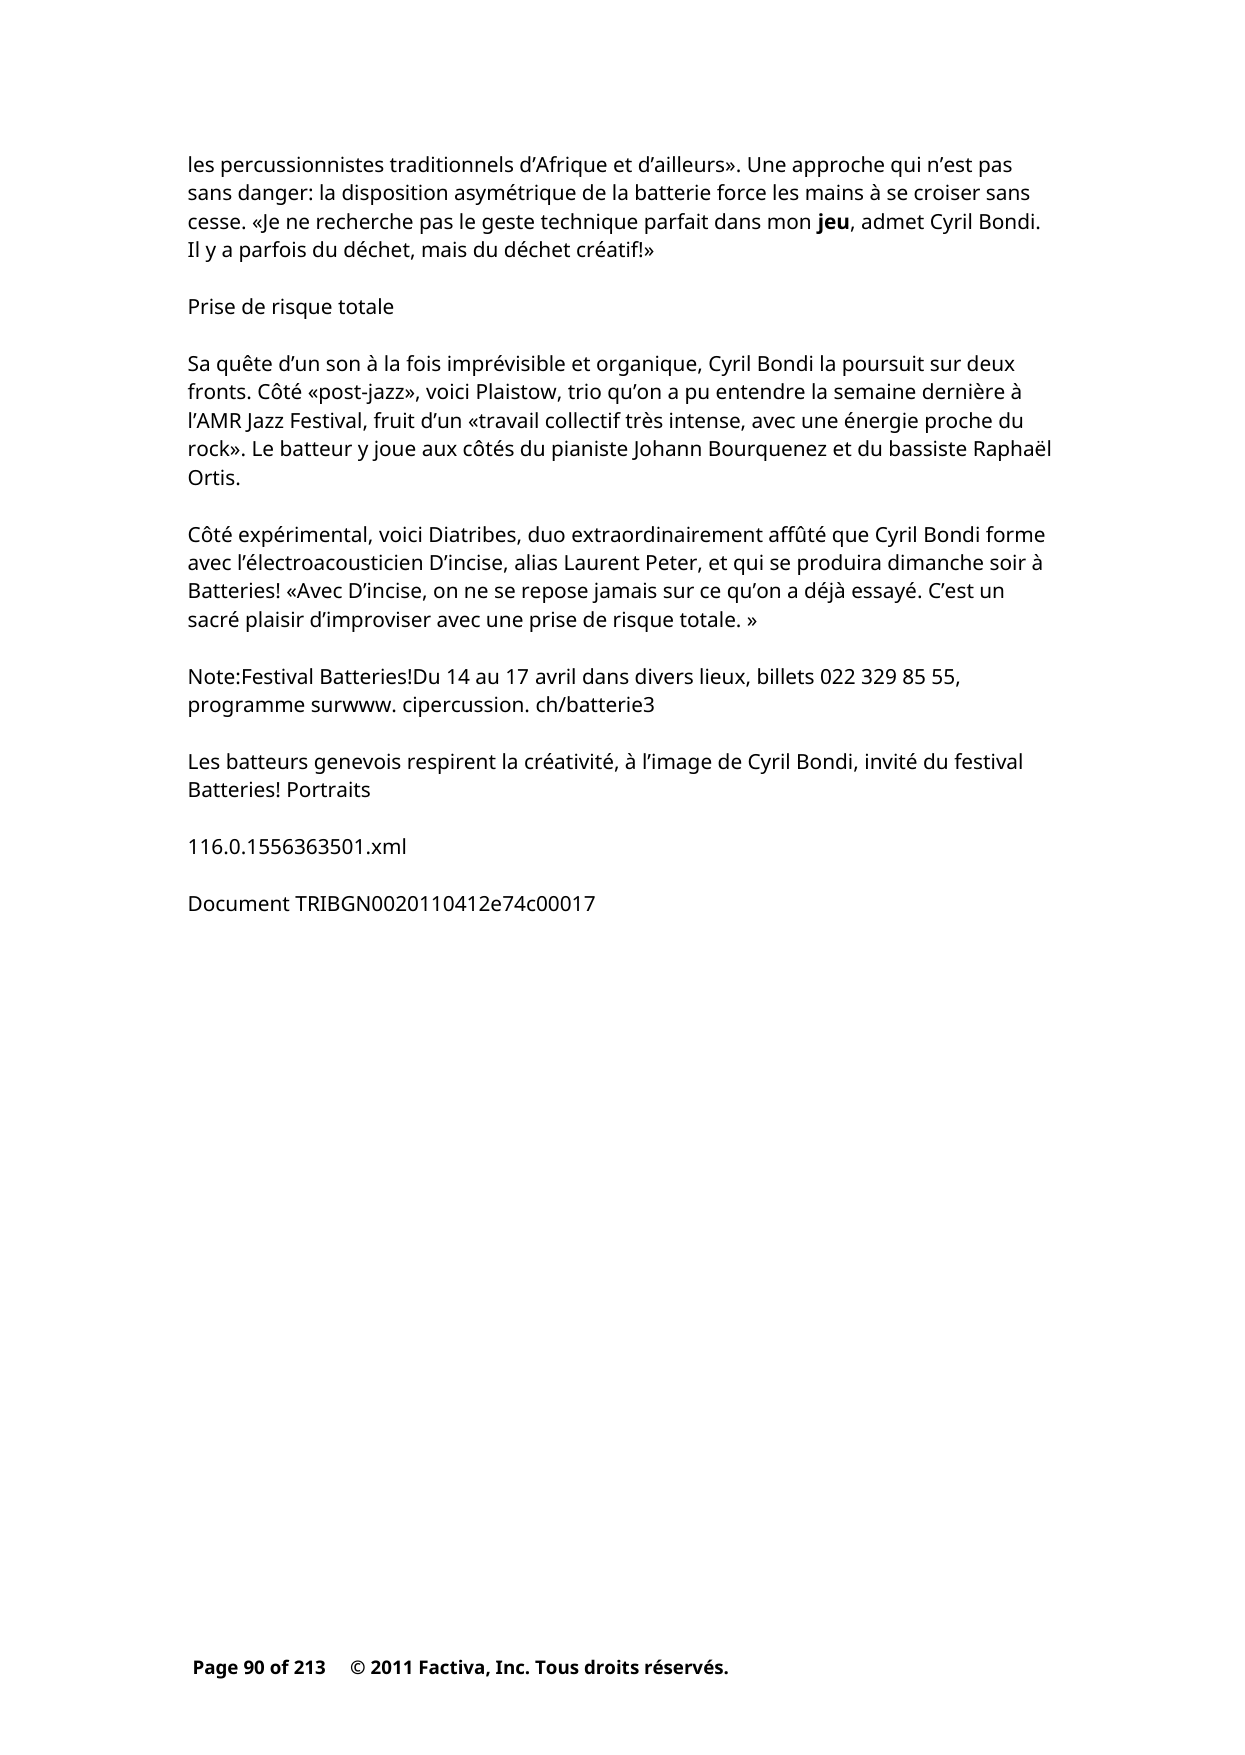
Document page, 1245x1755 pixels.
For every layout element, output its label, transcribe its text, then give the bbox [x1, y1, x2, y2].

text Document TRIBGN0020110412e74c00017 [187, 889, 1057, 918]
text Côté expérimental, voici Diatribes, duo extraordinairement affûté que Cyril Bondi forme avec l’électroacousticien D’incise, alias Laurent Peter, et qui se produira dimanche soir à Batteries! «Avec D’incise, on ne se repose jamais sur ce qu’on a déjà essayé. C’est un sacré plaisir d’improviser avec une prise de risque totale. » [187, 520, 1057, 633]
text Les batteurs genevois respirent la créativité, à l’image de Cyril Bondi, invité du festival Batteries! Portraits [187, 747, 1057, 804]
text Note:Festival Batteries!Du 14 au 17 avril dans divers lieux, billets 022 329 85 55, programme surwww. cipercussion. ch/batterie3 [187, 662, 1057, 719]
text les percussionnistes traditionnels d’Afrique et d’ailleurs». Une approche qui n’est pas sans danger: la disposition asymétrique de la batterie force les mains à se croiser sans cesse. «Je ne recherche pas le geste technique parfait dans mon jeu, admet Cyril Bondi. Il y a parfois du déchet, mais du déchet créatif!» [187, 150, 1057, 264]
text Sa quête d’un son à la fois imprévisible et organique, Cyril Bondi la poursuit sur deux fronts. Côté «post-jazz», voici Plaistow, trio qu’on a pu entendre la semaine dernière à l’AMR Jazz Festival, fruit d’un «travail collectif très intense, avec une énergie proche du rock». Le batteur y joue aux côtés du pianiste Johann Bourquenez et du bassiste Raphaël Ortis. [187, 349, 1057, 491]
text 116.0.1556363501.xml [187, 832, 1057, 861]
text Prise de risque totale [187, 292, 1057, 321]
